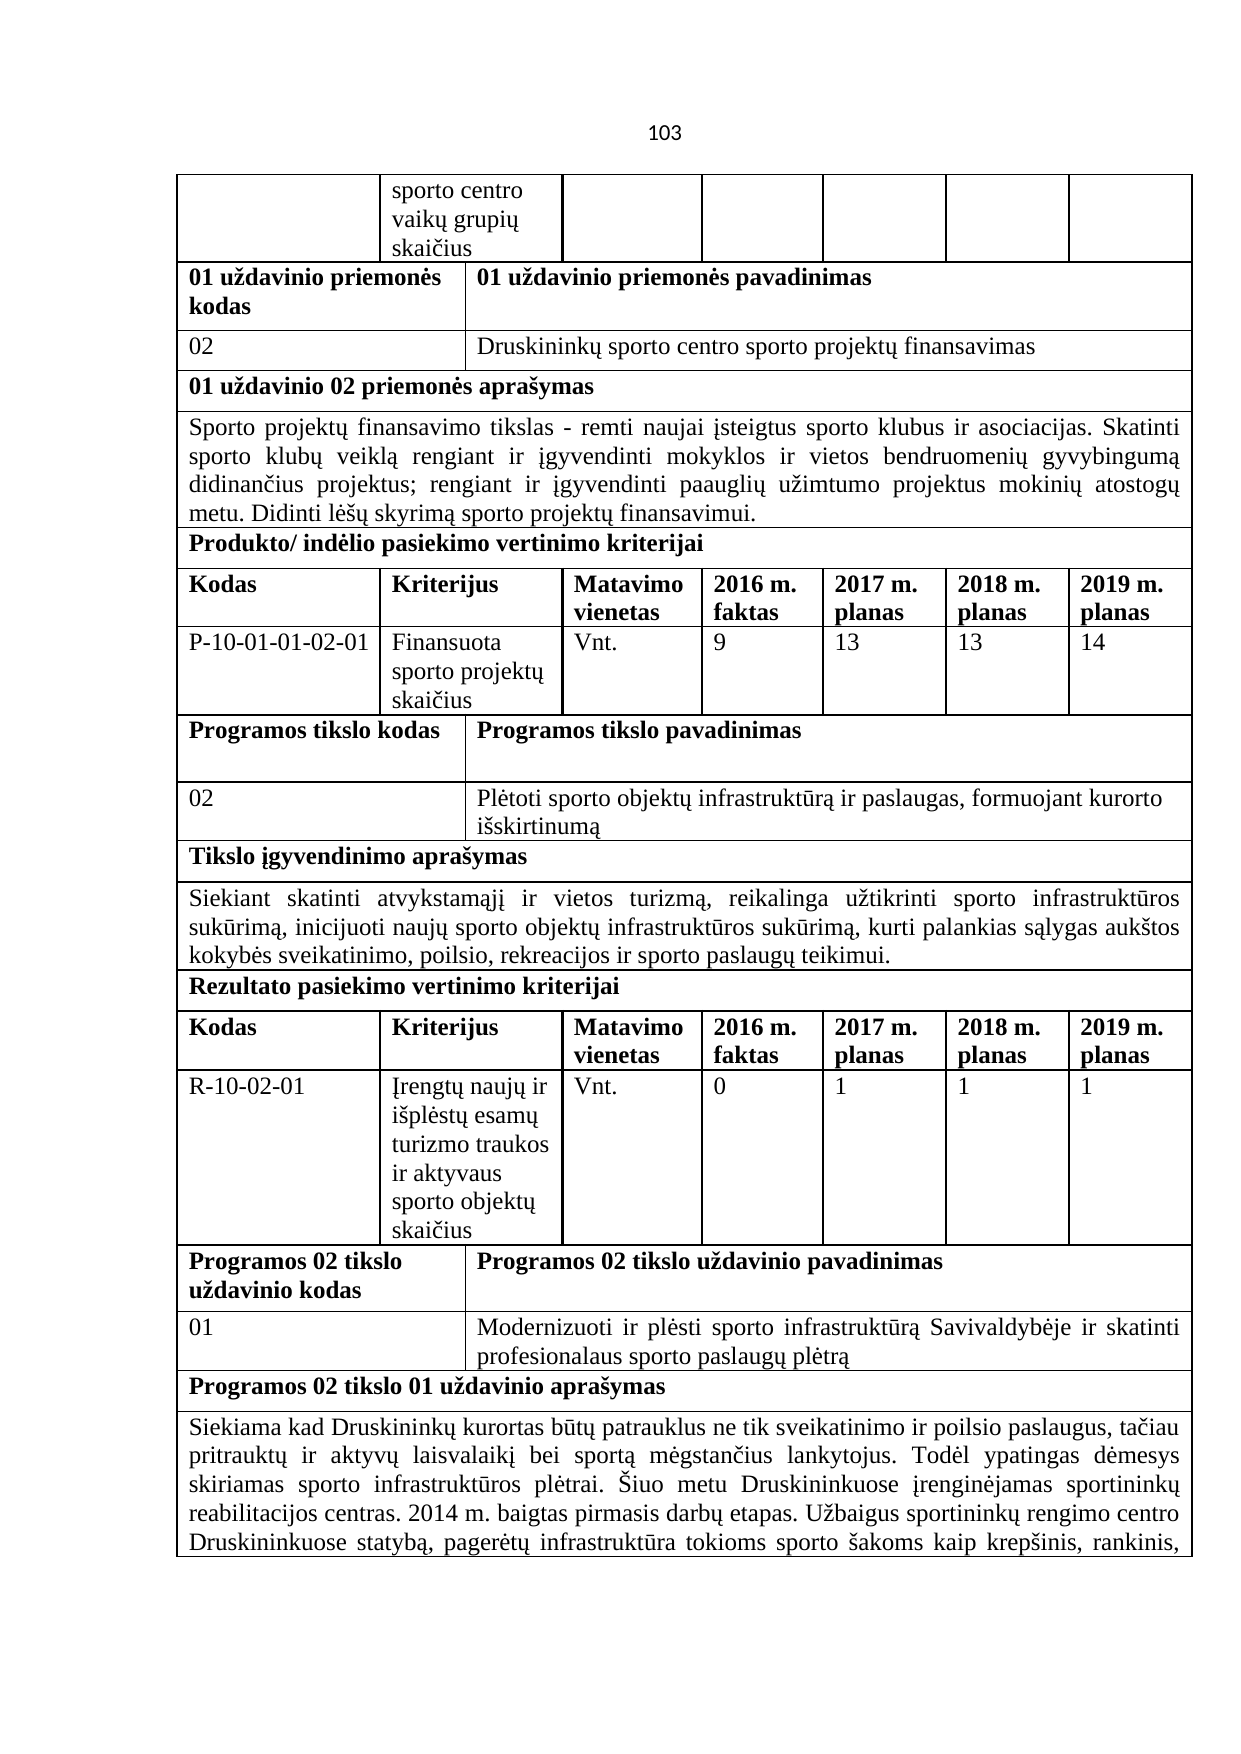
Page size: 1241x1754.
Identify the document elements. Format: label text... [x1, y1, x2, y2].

table_cell Rezultato pasiekimo vertinimo kriterijai [178, 971, 1191, 1010]
table_cell Siekiama kad Druskininkų kurortas būtų patrauklus ne tik sveikatinimo ir poilsio paslaugus, tačiau pritrauktų ir aktyvų laisvalaikį bei sportą mėgstančius lankytojus. Todėl ypatingas dėmesys skiriamas sporto infrastruktūros plėtrai. Šiuo metu Druskininkuose įrenginėjamas sportininkų reabilitacijos centras. 2014 m. baigtas pirmasis darbų etapas. Užbaigus sportininkų rengimo centro Druskininkuose statybą, pagerėtų infrastruktūra tokioms sporto šakoms kaip krepšinis, rankinis, [178, 1412, 1191, 1556]
table_cell Matavimo vienetas [564, 569, 701, 626]
table_cell 0 [703, 1071, 822, 1244]
table_cell [824, 175, 945, 261]
table_cell 2016 m. faktas [703, 569, 822, 626]
table_cell Kriterijus [381, 1012, 561, 1069]
table_cell Druskininkų sporto centro sporto projektų finansavimas [466, 331, 1191, 370]
table_cell 2018 m. planas [947, 569, 1068, 626]
table_cell Programos 02 tikslo uždavinio pavadinimas [466, 1246, 1191, 1311]
table_cell 01 [178, 1312, 465, 1370]
table_cell 14 [1070, 627, 1191, 713]
table_cell Siekiant skatinti atvykstamąjį ir vietos turizmą, reikalinga užtikrinti sporto infrastruktūros sukūrimą, inicijuoti naujų sporto objektų infrastruktūros sukūrimą, kurti palankias sąlygas aukštos kokybės sveikatinimo, poilsio, rekreacijos ir sporto paslaugų teikimui. [178, 883, 1191, 969]
table_cell [564, 175, 701, 261]
table_cell 1 [824, 1071, 945, 1244]
table_cell 01 uždavinio priemonės pavadinimas [466, 263, 1191, 330]
table_cell sporto centro vaikų grupių skaičius [381, 175, 561, 261]
table_cell Kodas [178, 569, 379, 626]
table_cell [947, 175, 1068, 261]
table_cell Įrengtų naujų ir išplėstų esamų turizmo traukos ir aktyvaus sporto objektų skaičius [381, 1071, 561, 1244]
table_cell Programos tikslo pavadinimas [466, 716, 1191, 781]
table_cell 2017 m. planas [824, 569, 945, 626]
table_cell 13 [947, 627, 1068, 713]
table_cell Sporto projektų finansavimo tikslas - remti naujai įsteigtus sporto klubus ir asociacijas. Skatinti sporto klubų veiklą rengiant ir įgyvendinti mokyklos ir vietos bendruomenių gyvybingumą didinančius projektus; rengiant ir įgyvendinti paauglių užimtumo projektus mokinių atostogų metu. Didinti lėšų skyrimą sporto projektų finansavimui. [178, 412, 1191, 527]
table_cell Modernizuoti ir plėsti sporto infrastruktūrą Savivaldybėje ir skatinti profesionalaus sporto paslaugų plėtrą [466, 1312, 1191, 1370]
table_cell Produkto/ indėlio pasiekimo vertinimo kriterijai [178, 528, 1191, 568]
table_cell Programos tikslo kodas [178, 716, 465, 781]
table_cell [1070, 175, 1191, 261]
table_cell 2016 m. faktas [703, 1012, 822, 1069]
table_cell P-10-01-01-02-01 [178, 627, 379, 713]
table_cell R-10-02-01 [178, 1071, 379, 1244]
table_cell 9 [703, 627, 822, 713]
table_cell Finansuota sporto projektų skaičius [381, 627, 561, 713]
table_cell Vnt. [564, 1071, 701, 1244]
table_cell Programos 02 tikslo 01 uždavinio aprašymas [178, 1371, 1191, 1411]
table_cell 2019 m. planas [1070, 569, 1191, 626]
table_cell Programos 02 tikslo uždavinio kodas [178, 1246, 465, 1311]
table_cell Kodas [178, 1012, 379, 1069]
table_cell 01 uždavinio priemonės kodas [178, 263, 465, 330]
table_cell 1 [1070, 1071, 1191, 1244]
table_cell [178, 175, 379, 261]
table_cell 01 uždavinio 02 priemonės aprašymas [178, 371, 1191, 411]
table_cell [703, 175, 822, 261]
table_cell 2018 m. planas [947, 1012, 1068, 1069]
table_cell 02 [178, 331, 465, 370]
table_cell 02 [178, 783, 465, 840]
table_cell 2017 m. planas [824, 1012, 945, 1069]
table_cell 1 [947, 1071, 1068, 1244]
table_cell 13 [824, 627, 945, 713]
table_cell Vnt. [564, 627, 701, 713]
table_cell Kriterijus [381, 569, 561, 626]
table_cell Plėtoti sporto objektų infrastruktūrą ir paslaugas, formuojant kurorto išskirtinumą [466, 783, 1191, 840]
table_cell 2019 m. planas [1070, 1012, 1191, 1069]
table_cell Tikslo įgyvendinimo aprašymas [178, 841, 1191, 881]
table_cell Matavimo vienetas [564, 1012, 701, 1069]
